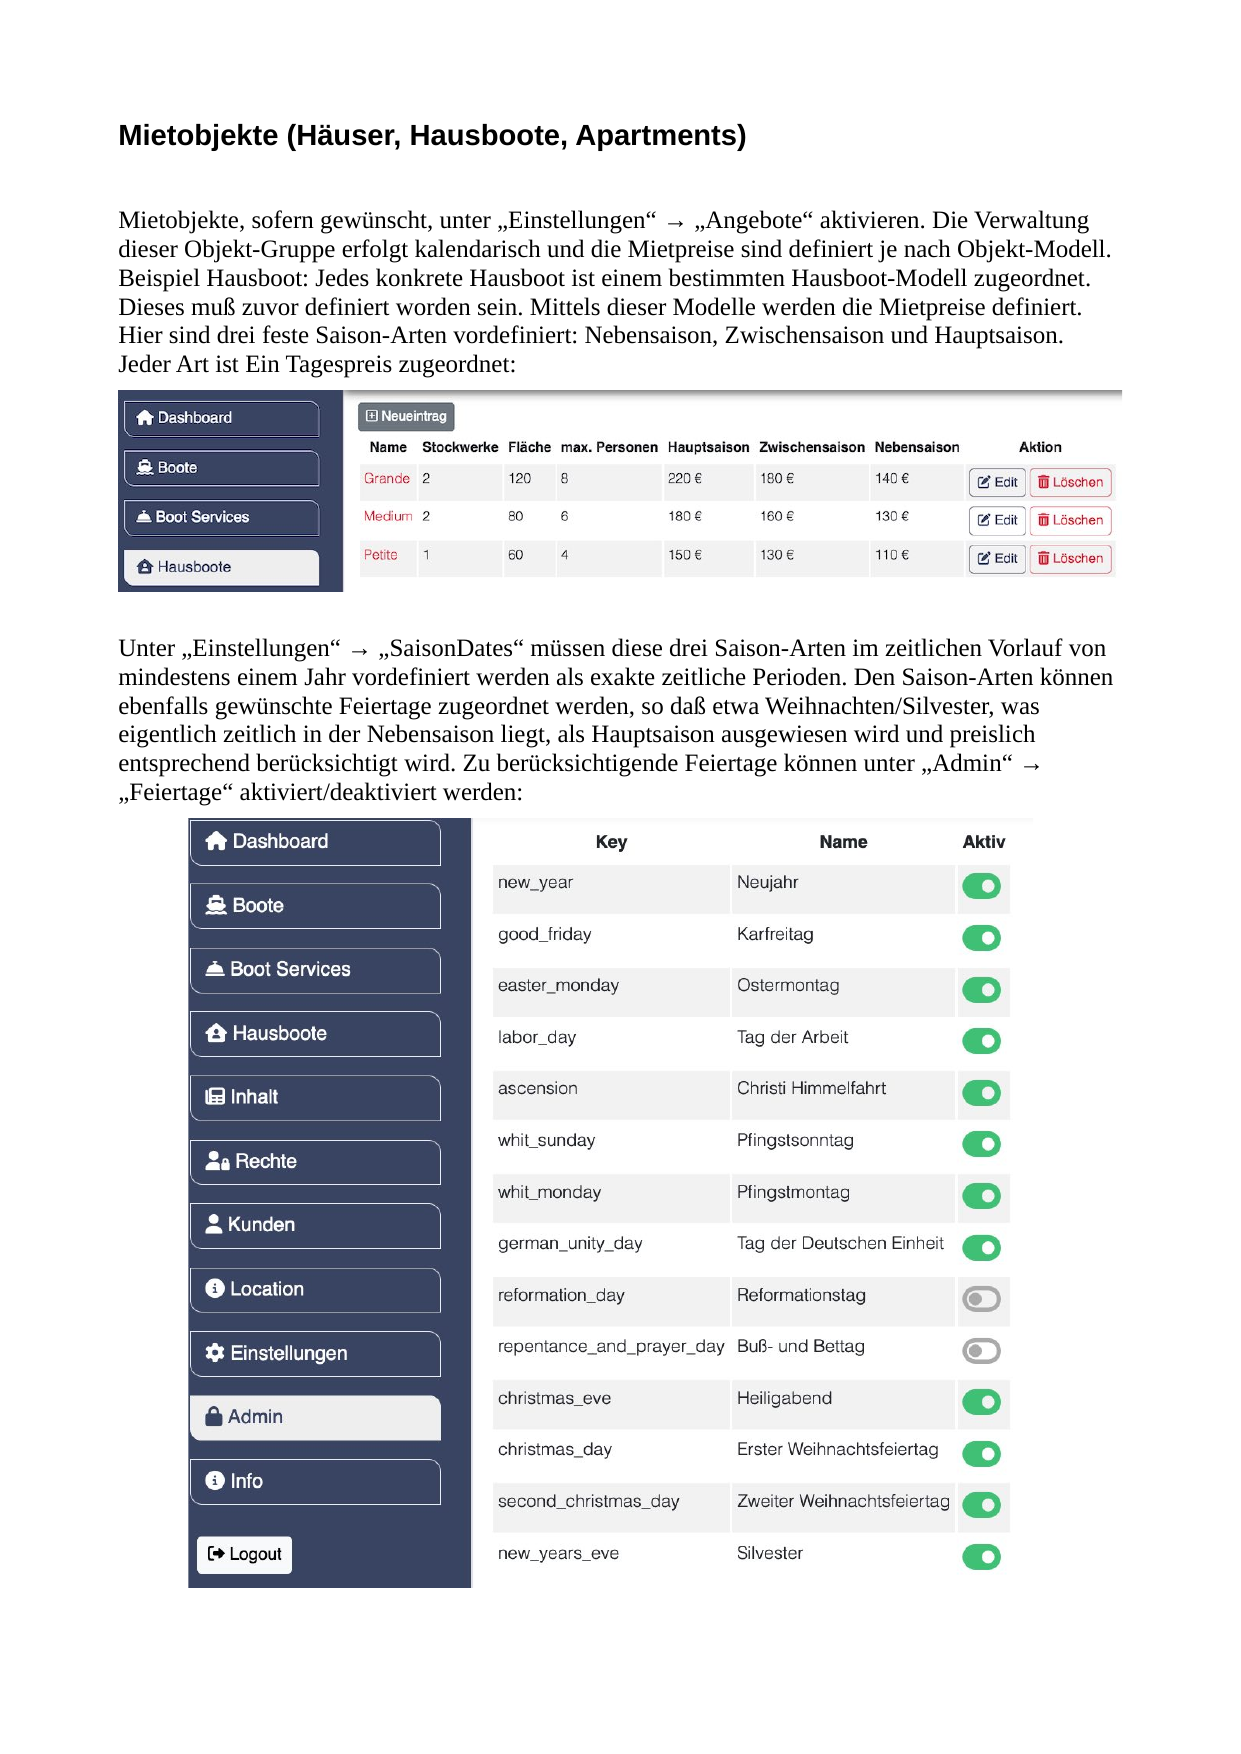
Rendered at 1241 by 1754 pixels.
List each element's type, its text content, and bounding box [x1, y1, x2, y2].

subtitle Mietobjekte (Häuser, Hausboote, Apartments) [118, 118, 1122, 152]
text Unter „Einstellungen“ → „SaisonDates“ müssen diese drei Saison-Arten im zeitlichen Vorlauf von mindestens einem Jahr vordefiniert werden als exakte zeitliche Perioden. Den Saison-Arten können ebenfalls gewünschte Feiertage zugeordnet werden, so daß etwa Weihnachten/Silvester, was eigentlich zeitlich in der Nebensaison liegt, als Hauptsaison ausgewiesen wird und preislich entsprechend berücksichtigt wird. Zu berücksichtigende Feiertage können unter „Admin“ → „Feiertage“ aktiviert/deaktiviert werden: [118, 633, 1122, 806]
picture [188, 818, 1034, 1588]
text Mietobjekte, sofern gewünscht, unter „Einstellungen“ → „Angebote“ aktivieren. Die Verwaltung dieser Objekt-Gruppe erfolgt kalendarisch und die Mietpreise sind definiert je nach Objekt-Modell. Beispiel Hausboot: Jedes konkrete Hausboot ist einem bestimmten Hausboot-Modell zugeordnet. Dieses muß zuvor definiert worden sein. Mittels dieser Modelle werden die Mietpreise definiert. Hier sind drei feste Saison-Arten vordefiniert: Nebensaison, Zwischensaison und Hauptsaison. Jeder Art ist Ein Tagespreis zugeordnet: [118, 205, 1122, 378]
picture [118, 390, 1123, 592]
